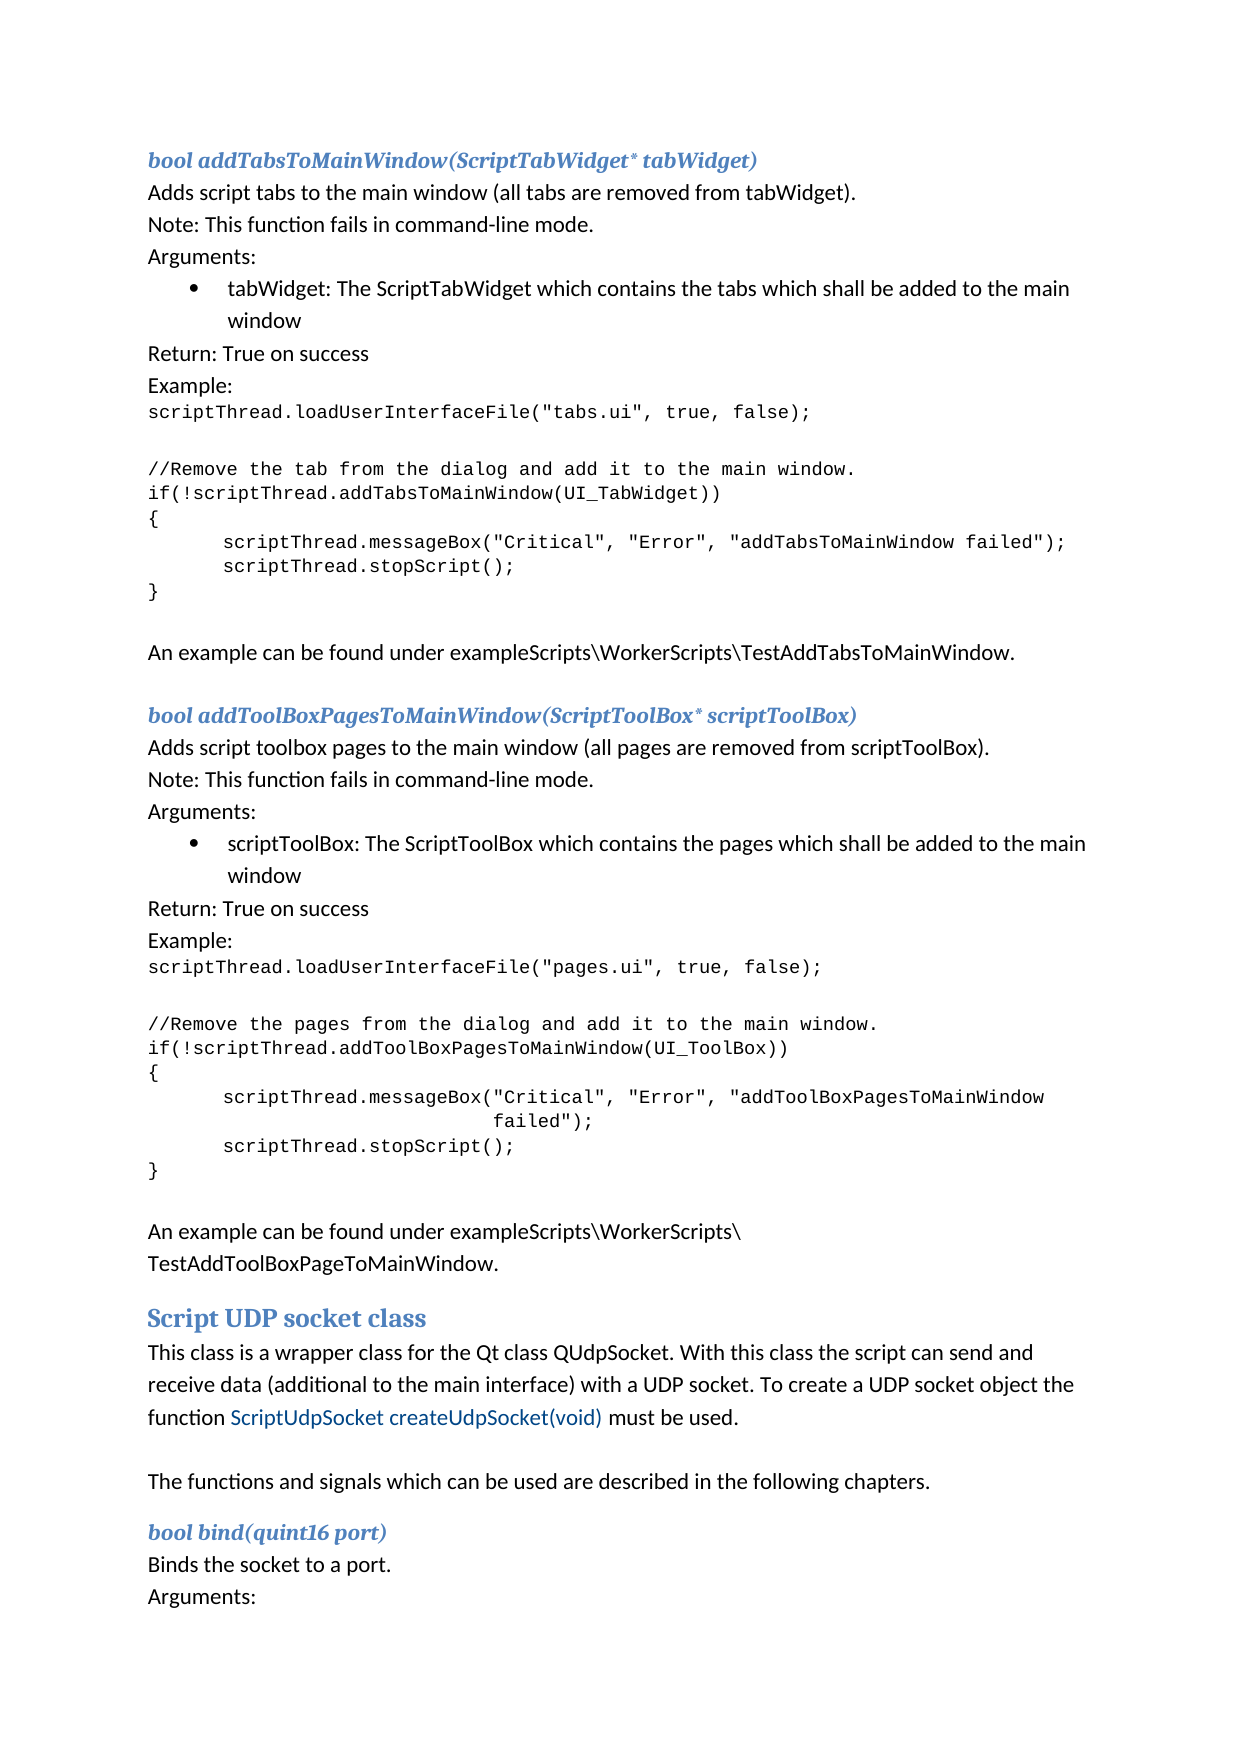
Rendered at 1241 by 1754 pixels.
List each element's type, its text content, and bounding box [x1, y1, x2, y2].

text This class is a wrapper class for the Qt class QUdpSocket. With this class the script can send and receive data (additional to the main interface) with a UDP socket. To create a UDP socket object the function ScriptUdpSocket createUdpSocket(void) must be used. [148, 1338, 1093, 1431]
text if(!scriptThread.addToolBoxPagesToMainWindow(UI_ToolBox)) [148, 1039, 1093, 1060]
text Example: [148, 926, 1093, 954]
text Example: [148, 371, 1093, 399]
text scriptThread.stopScript(); [148, 1136, 1093, 1158]
text scriptThread.messageBox("Critical", "Error", "addToolBoxPagesToMainWindow failed"); [148, 1088, 1093, 1133]
text scriptThread.messageBox("Critical", "Error", "addTabsToMainWindow failed"); [148, 533, 1093, 554]
text Arguments: [148, 1582, 1093, 1611]
text //Remove the pages from the dialog and add it to the main window. [148, 1014, 1093, 1036]
list scriptToolBox: The ScriptToolBox which contains the pages which shall be added to the main window [190, 829, 1093, 889]
text Adds script tabs to the main window (all tabs are removed from tabWidget). [148, 178, 1093, 206]
subtitle bool bind(quint16 port) [148, 1520, 1093, 1546]
text { [148, 1063, 1093, 1084]
text if(!scriptThread.addTabsToMainWindow(UI_TabWidget)) [148, 484, 1093, 505]
list tabWidget: The ScriptTabWidget which contains the tabs which shall be added to the main window [190, 274, 1093, 334]
text Note: This function fails in command-line mode. [148, 765, 1093, 793]
text //Remove the tab from the dialog and add it to the main window. [148, 460, 1093, 481]
subtitle bool addToolBoxPagesToMainWindow(ScriptToolBox* scriptToolBox) [148, 702, 1093, 729]
text An example can be found under exampleScripts\WorkerScripts\TestAddToolBoxPageToMainWindow. [148, 1217, 1093, 1278]
text Return: True on success [148, 339, 1093, 367]
text The functions and signals which can be used are described in the following chapters. [148, 1467, 1093, 1495]
text Arguments: [148, 242, 1093, 270]
subtitle Script UDP socket class [148, 1303, 1093, 1334]
text Adds script toolbox pages to the main window (all pages are removed from scriptToolBox). [148, 733, 1093, 761]
text Note: This function fails in command-line mode. [148, 210, 1093, 238]
text An example can be found under exampleScripts\WorkerScripts\TestAddTabsToMainWindow. [148, 638, 1093, 666]
text scriptThread.stopScript(); [148, 557, 1093, 578]
text scriptThread.loadUserInterfaceFile("pages.ui", true, false); [148, 958, 1093, 979]
text Binds the socket to a port. [148, 1550, 1093, 1578]
text scriptThread.loadUserInterfaceFile("tabs.ui", true, false); [148, 403, 1093, 424]
text Arguments: [148, 797, 1093, 825]
text Return: True on success [148, 894, 1093, 922]
text } [148, 1161, 1093, 1182]
text { [148, 508, 1093, 530]
subtitle bool addTabsToMainWindow(ScriptTabWidget* tabWidget) [148, 148, 1093, 174]
text } [148, 582, 1093, 603]
